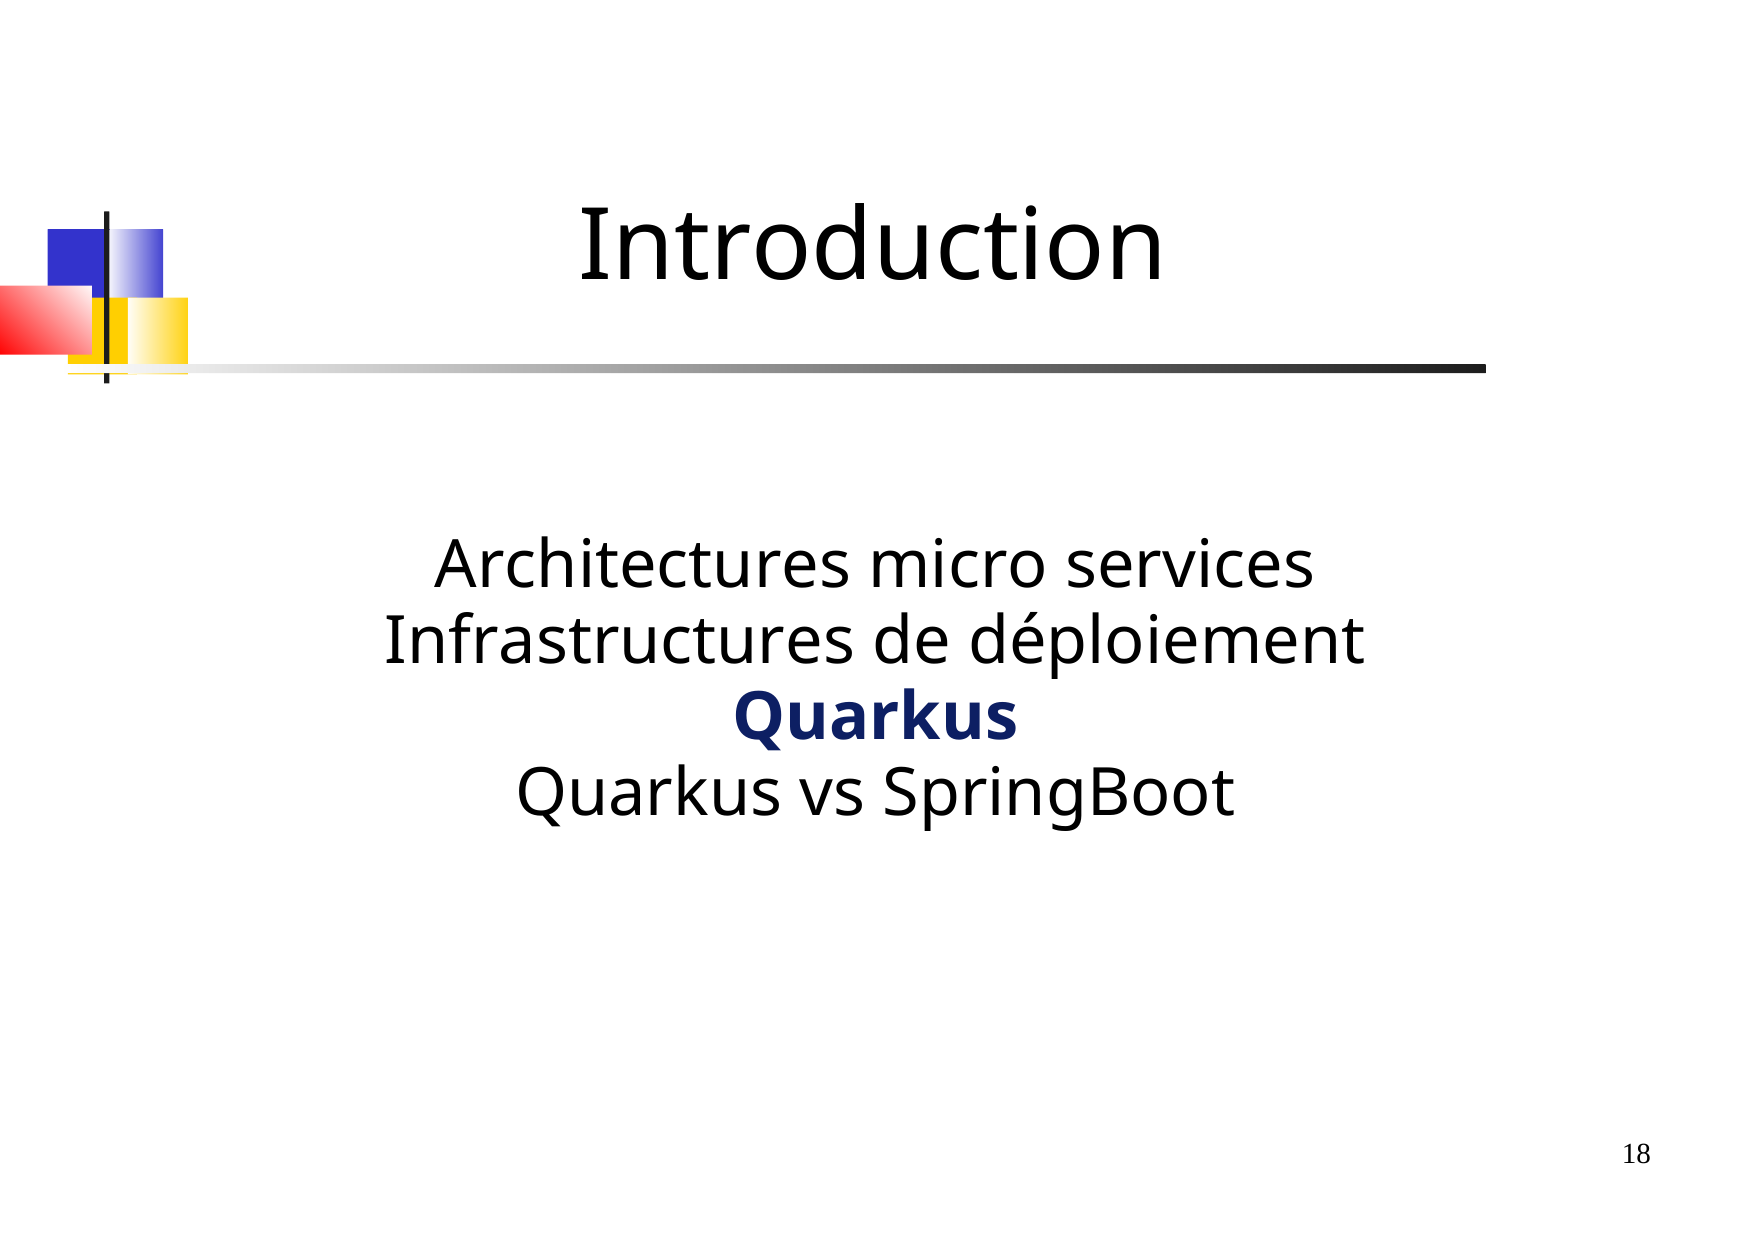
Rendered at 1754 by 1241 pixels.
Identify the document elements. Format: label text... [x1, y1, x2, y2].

title Introduction [179, 139, 1567, 351]
subtitle Architectures micro services Infrastructures de déploiement Quarkus Quarkus vs SpringBoot [179, 371, 1567, 1091]
